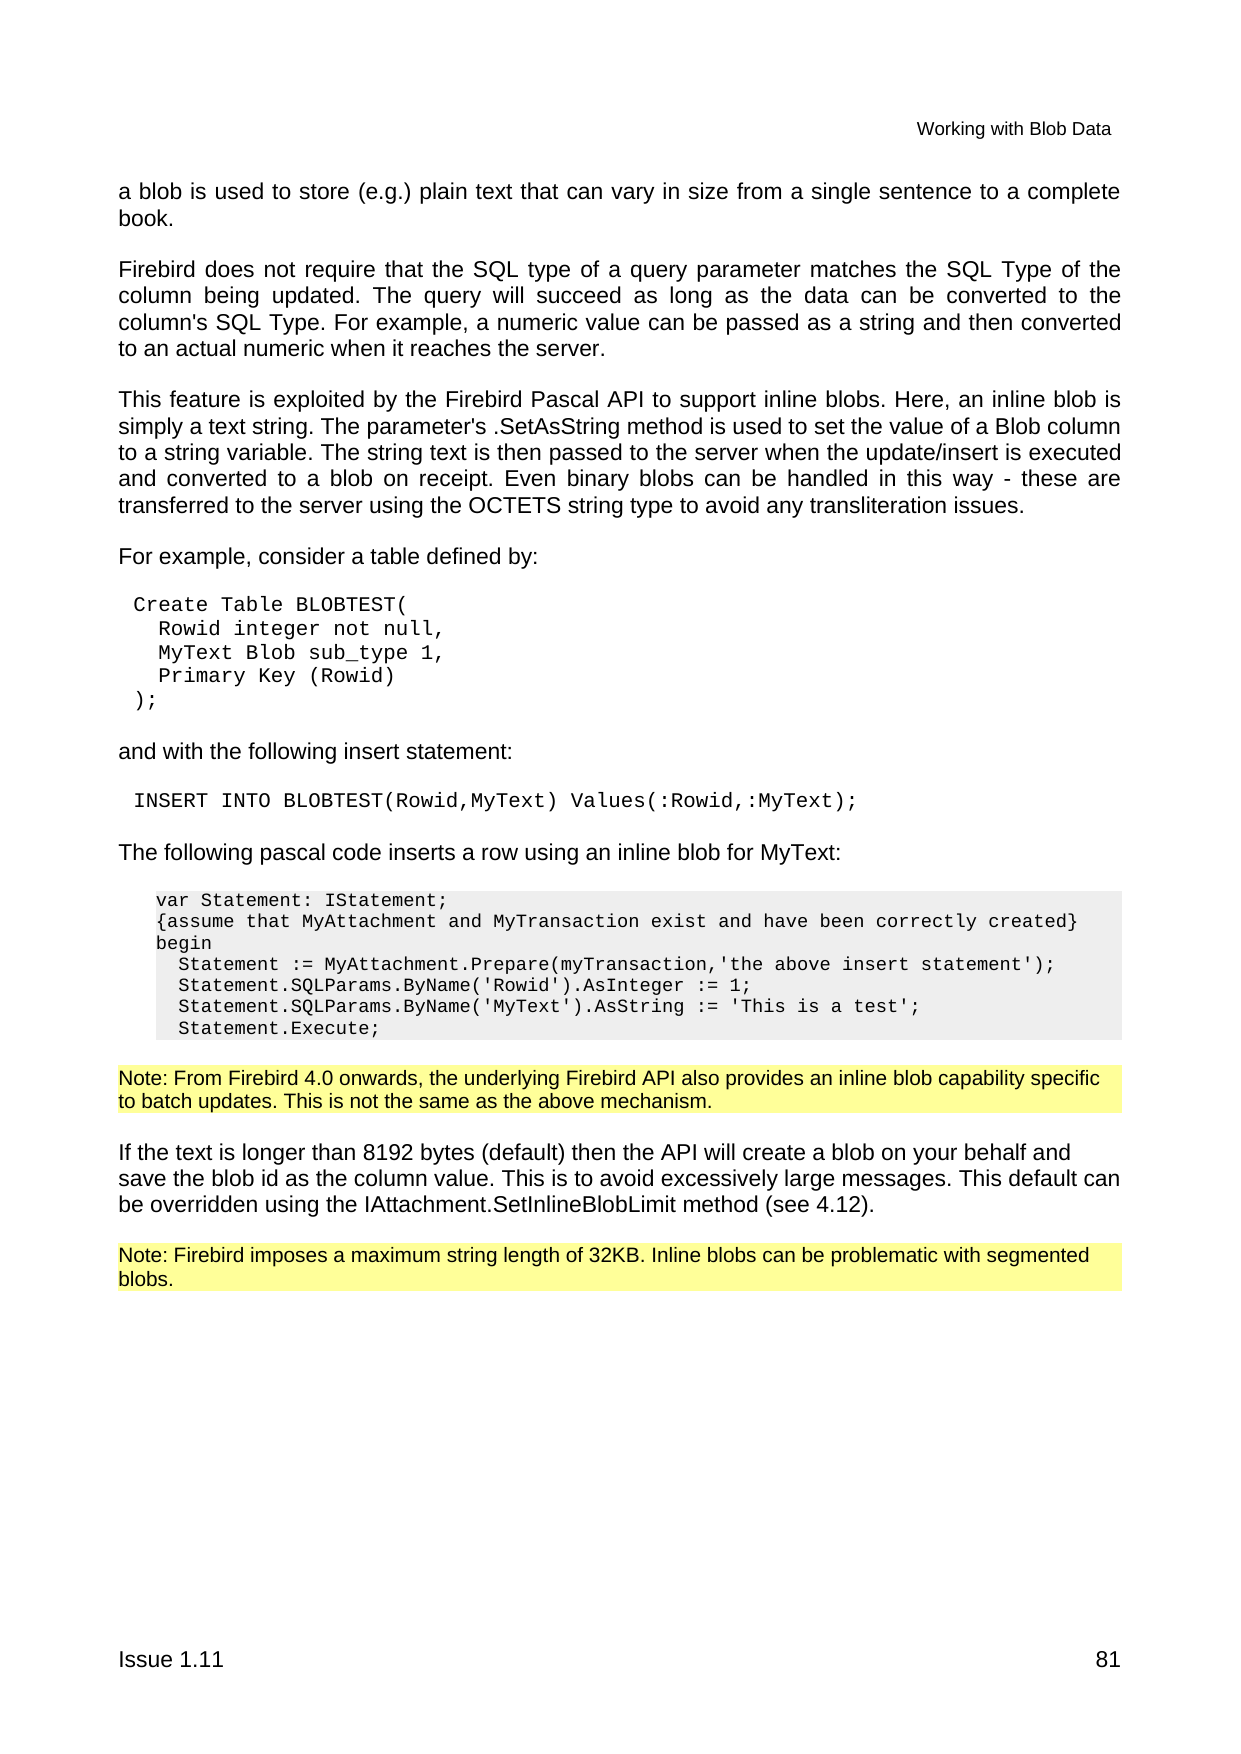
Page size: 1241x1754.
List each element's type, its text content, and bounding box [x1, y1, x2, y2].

text Statement.Execute; [156, 1018, 1122, 1040]
text The following pascal code inserts a row using an inline blob for MyText: [118, 839, 1122, 866]
text If the text is longer than 8192 bytes (default) then the API will create a blob on your behalf and save the blob id as the column value. This is to avoid excessively large messages. This default can be overridden using the IAttachment.SetInlineBlobLimit method (see 4.12). [118, 1139, 1122, 1218]
text ); [133, 689, 1122, 713]
text This feature is exploited by the Firebird Pascal API to support inline blobs. Here, an inline blob is simply a text string. The parameter's .SetAsString method is used to set the value of a Blob column to a string variable. The string text is then passed to the server when the update/insert is executed and converted to a blob on receipt. Even binary blobs can be handled in this way - these are transferred to the server using the OCTETS string type to avoid any transliteration issues. [118, 386, 1122, 518]
text Create Table BLOBTEST( [133, 594, 1122, 618]
text For example, consider a table defined by: [118, 543, 1122, 569]
text var Statement: IStatement; [156, 891, 1122, 912]
text Firebird does not require that the SQL type of a query parameter matches the SQL Type of the column being updated. The query will succeed as long as the data can be converted to the column's SQL Type. For example, a numeric value can be passed as a string and then converted to an actual numeric when it reaches the server. [118, 256, 1122, 361]
text Statement := MyAttachment.Prepare(myTransaction,'the above insert statement'); [156, 955, 1122, 976]
text INSERT INTO BLOBTEST(Rowid,MyText) Values(:Rowid,:MyText); [133, 790, 1122, 814]
text a blob is used to store (e.g.) plain text that can vary in size from a single sentence to a complete book. [118, 178, 1122, 231]
text MyText Blob sub_type 1, [133, 642, 1122, 665]
text Note: Firebird imposes a maximum string length of 32KB. Inline blobs can be problematic with segmented blobs. [118, 1243, 1122, 1291]
text Statement.SQLParams.ByName('MyText').AsString := 'This is a test'; [156, 997, 1122, 1018]
text and with the following insert statement: [118, 738, 1122, 764]
text Note: From Firebird 4.0 onwards, the underlying Firebird API also provides an inline blob capability specific to batch updates. This is not the same as the above mechanism. [118, 1065, 1122, 1113]
text Rowid integer not null, [133, 618, 1122, 642]
text Statement.SQLParams.ByName('Rowid').AsInteger := 1; [156, 976, 1122, 997]
text {assume that MyAttachment and MyTransaction exist and have been correctly created} [156, 912, 1122, 933]
text Primary Key (Rowid) [133, 665, 1122, 689]
text begin [156, 933, 1122, 955]
